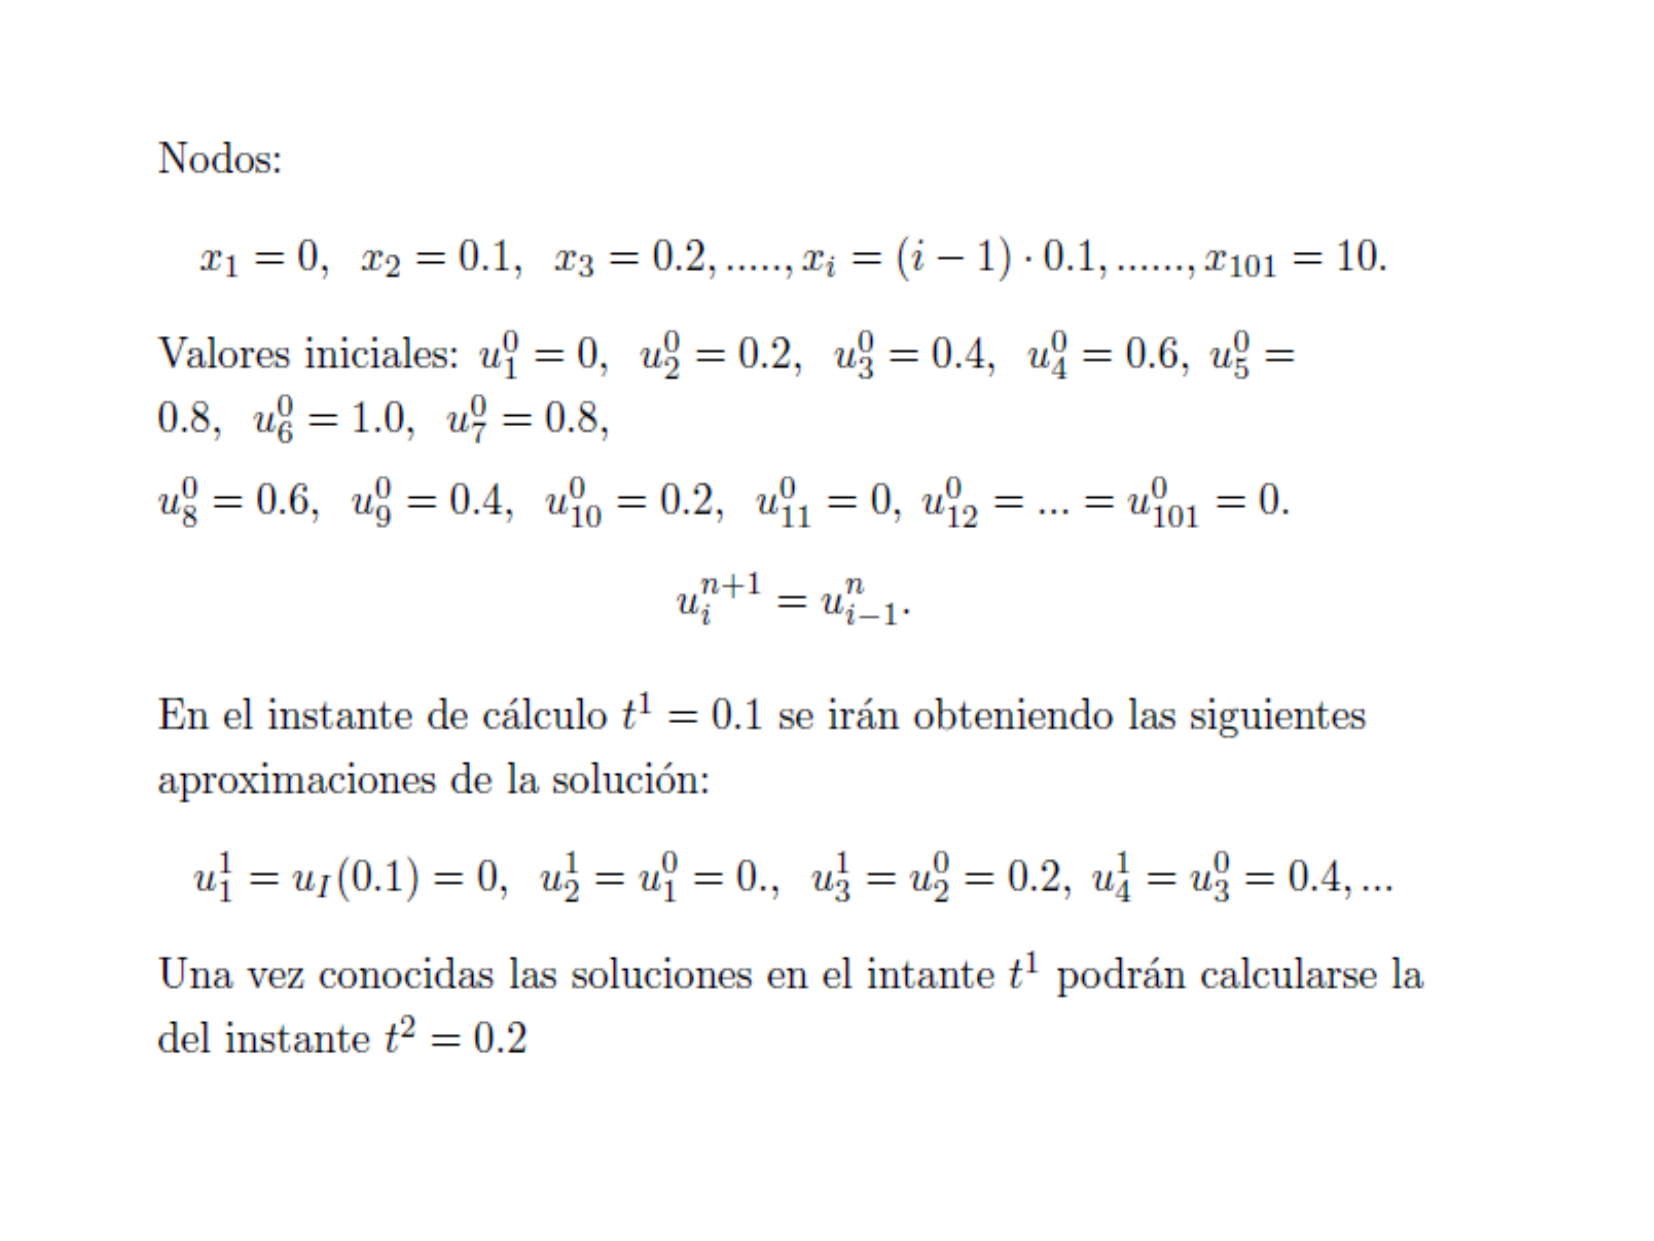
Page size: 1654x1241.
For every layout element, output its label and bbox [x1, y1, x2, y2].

picture [147, 118, 1447, 1093]
